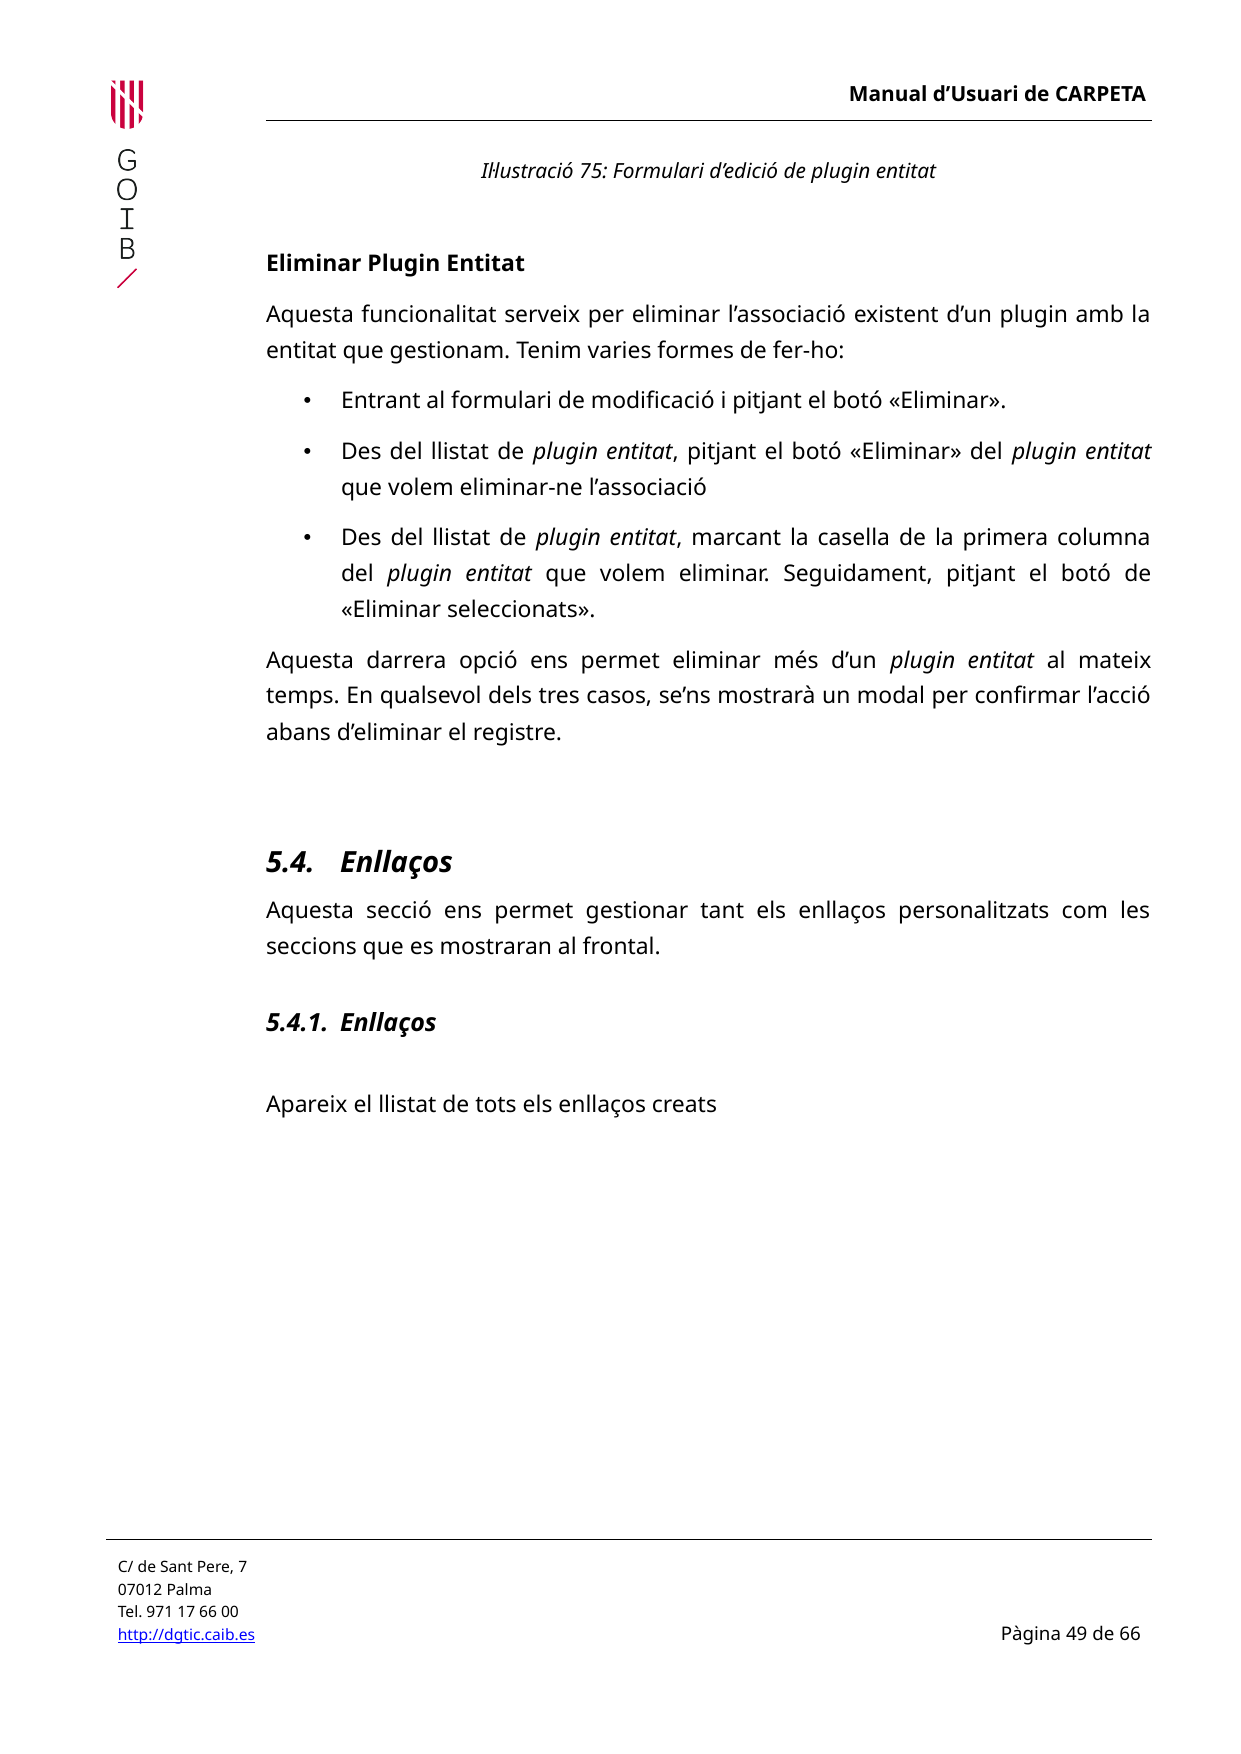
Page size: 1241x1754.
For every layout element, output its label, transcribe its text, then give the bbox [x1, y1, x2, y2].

subtitle Enllaços [266, 1005, 1152, 1039]
text Eliminar Plugin Entitat [266, 247, 1152, 278]
text Aquesta darrera opció ens permet eliminar més d’un plugin entitat al mateix temps. En qualsevol dels tres casos, se’ns mostrarà un modal per confirmar l’acció abans d’eliminar el registre. [266, 643, 1152, 747]
subtitle Enllaços [266, 841, 1152, 881]
text Aquesta secció ens permet gestionar tant els enllaços personalitzats com les seccions que es mostraran al frontal. [266, 894, 1152, 961]
picture [82, 57, 172, 319]
list Des del llistat de plugin entitat, marcant la casella de la primera columna del plugin entitat que volem eliminar. Seguidament, pitjant el botó de «Eliminar seleccionats». [303, 521, 1152, 624]
list Entrant al formulari de modificació i pitjant el botó «Eliminar». [303, 384, 1152, 415]
text Aquesta funcionalitat serveix per eliminar l’associació existent d’un plugin amb la entitat que gestionam. Tenim varies formes de fer-ho: [266, 298, 1152, 365]
list Des del llistat de plugin entitat, pitjant el botó «Eliminar» del plugin entitat que volem eliminar-ne l’associació [303, 435, 1152, 502]
text Apareix el llistat de tots els enllaços creats [266, 1088, 1152, 1120]
text Il·lustració 75: Formulari d’edició de plugin entitat [266, 156, 1152, 185]
